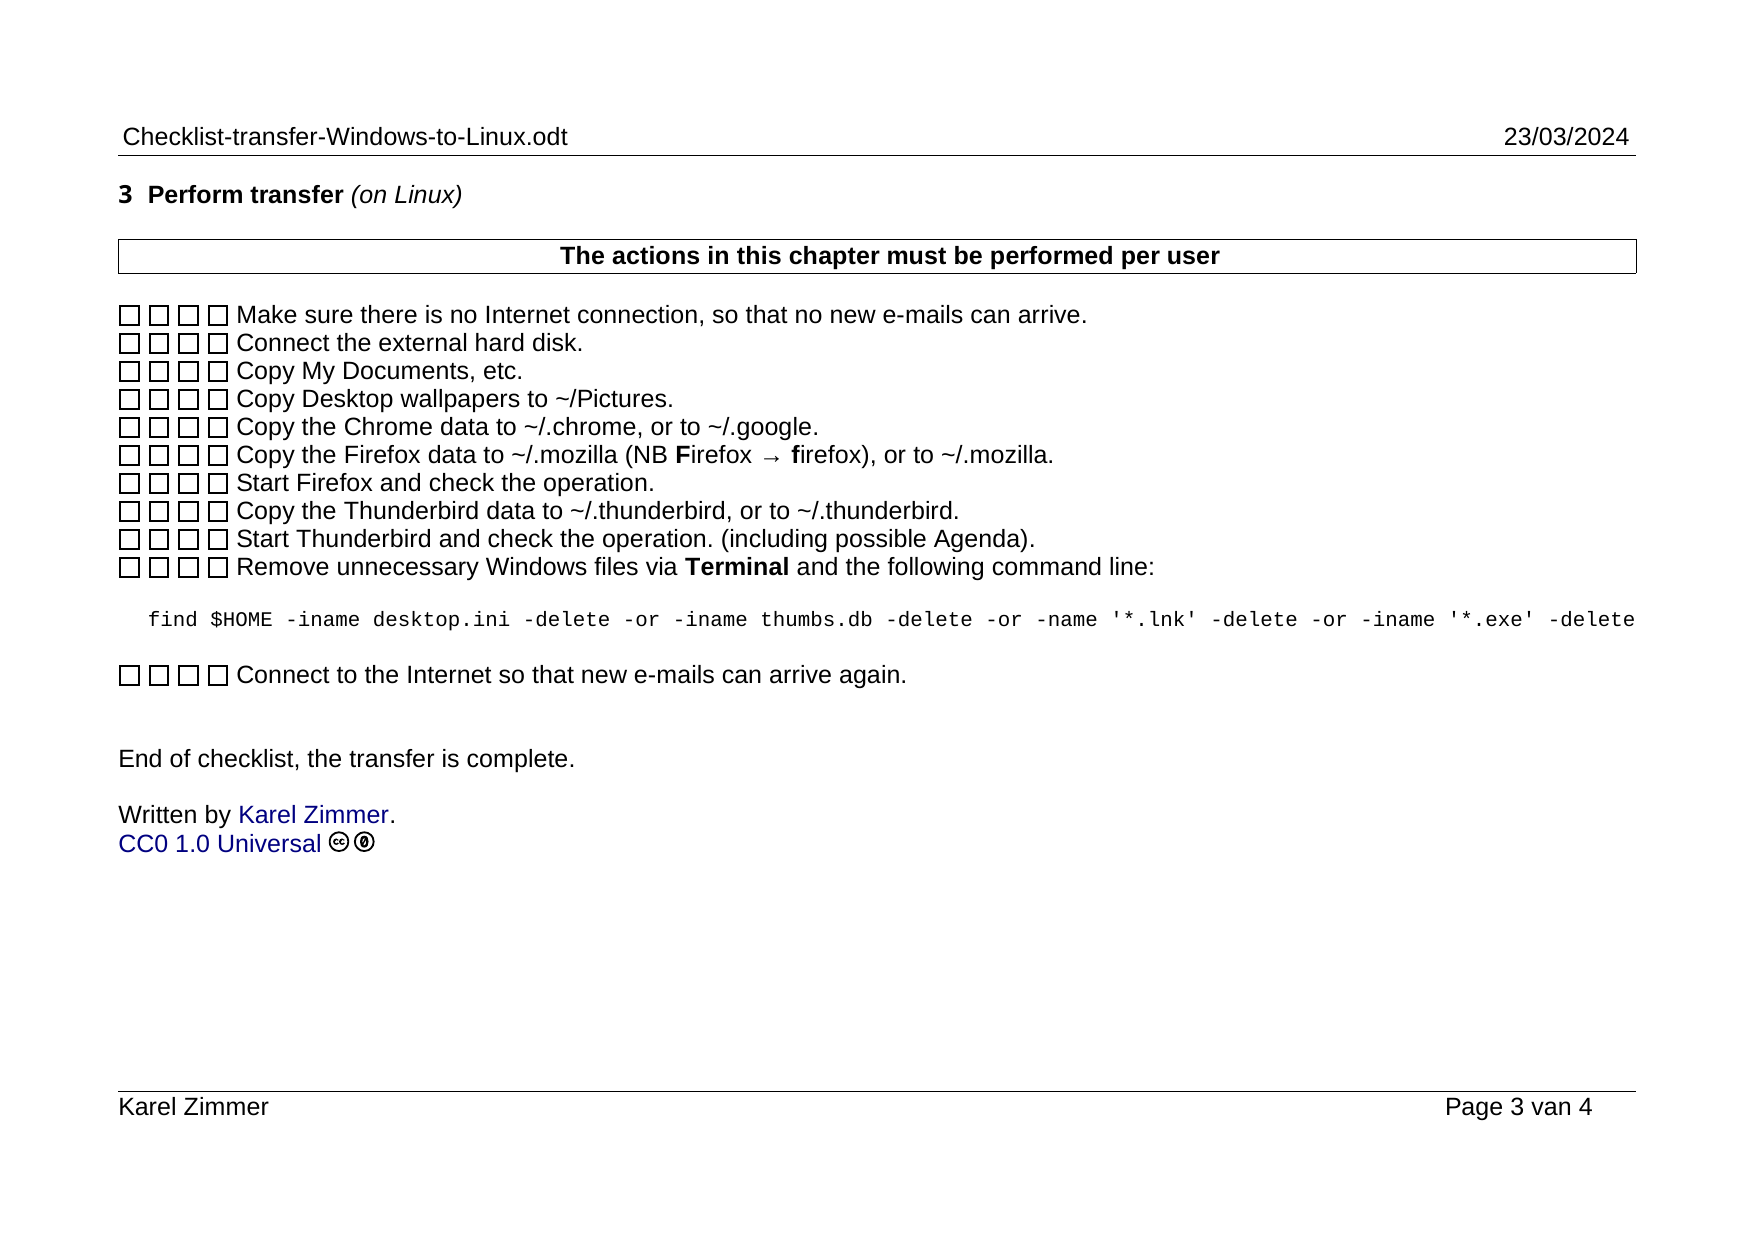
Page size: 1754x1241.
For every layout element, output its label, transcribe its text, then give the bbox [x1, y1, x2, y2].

list Perform transfer (on Linux) [118, 177, 1636, 239]
text Copy My Documents, etc. [118, 357, 1636, 385]
text Start Thunderbird and check the operation. (including possible Agenda). [118, 525, 1636, 553]
text Connect the external hard disk. [118, 329, 1636, 357]
list The actions in this chapter must be performed per user [119, 240, 1636, 273]
list End of checklist, the transfer is complete. [118, 717, 1636, 773]
text Copy the Chrome data to ~/.chrome, or to ~/.google. [118, 413, 1636, 441]
text Connect to the Internet so that new e-mails can arrive again. [118, 661, 1636, 689]
text Copy Desktop wallpapers to ~/Pictures. [118, 385, 1636, 413]
text Make sure there is no Internet connection, so that no new e-mails can arrive. [118, 301, 1636, 329]
text Remove unnecessary Windows files via Terminal and the following command line: [118, 553, 1636, 609]
text Start Firefox and check the operation. [118, 469, 1636, 497]
list find $HOME -iname desktop.ini -delete -or -iname thumbs.db -delete -or -name '*.lnk' -delete -or -iname '*.exe' -delete [118, 609, 1636, 661]
list Written by Karel Zimmer. [118, 801, 1636, 829]
list CC0 1.0 Universal [118, 829, 1636, 857]
text Copy the Thunderbird data to ~/.thunderbird, or to ~/.thunderbird. [118, 497, 1636, 525]
text Copy the Firefox data to ~/.mozilla (NB Firefox → firefox), or to ~/.mozilla. [118, 441, 1636, 469]
